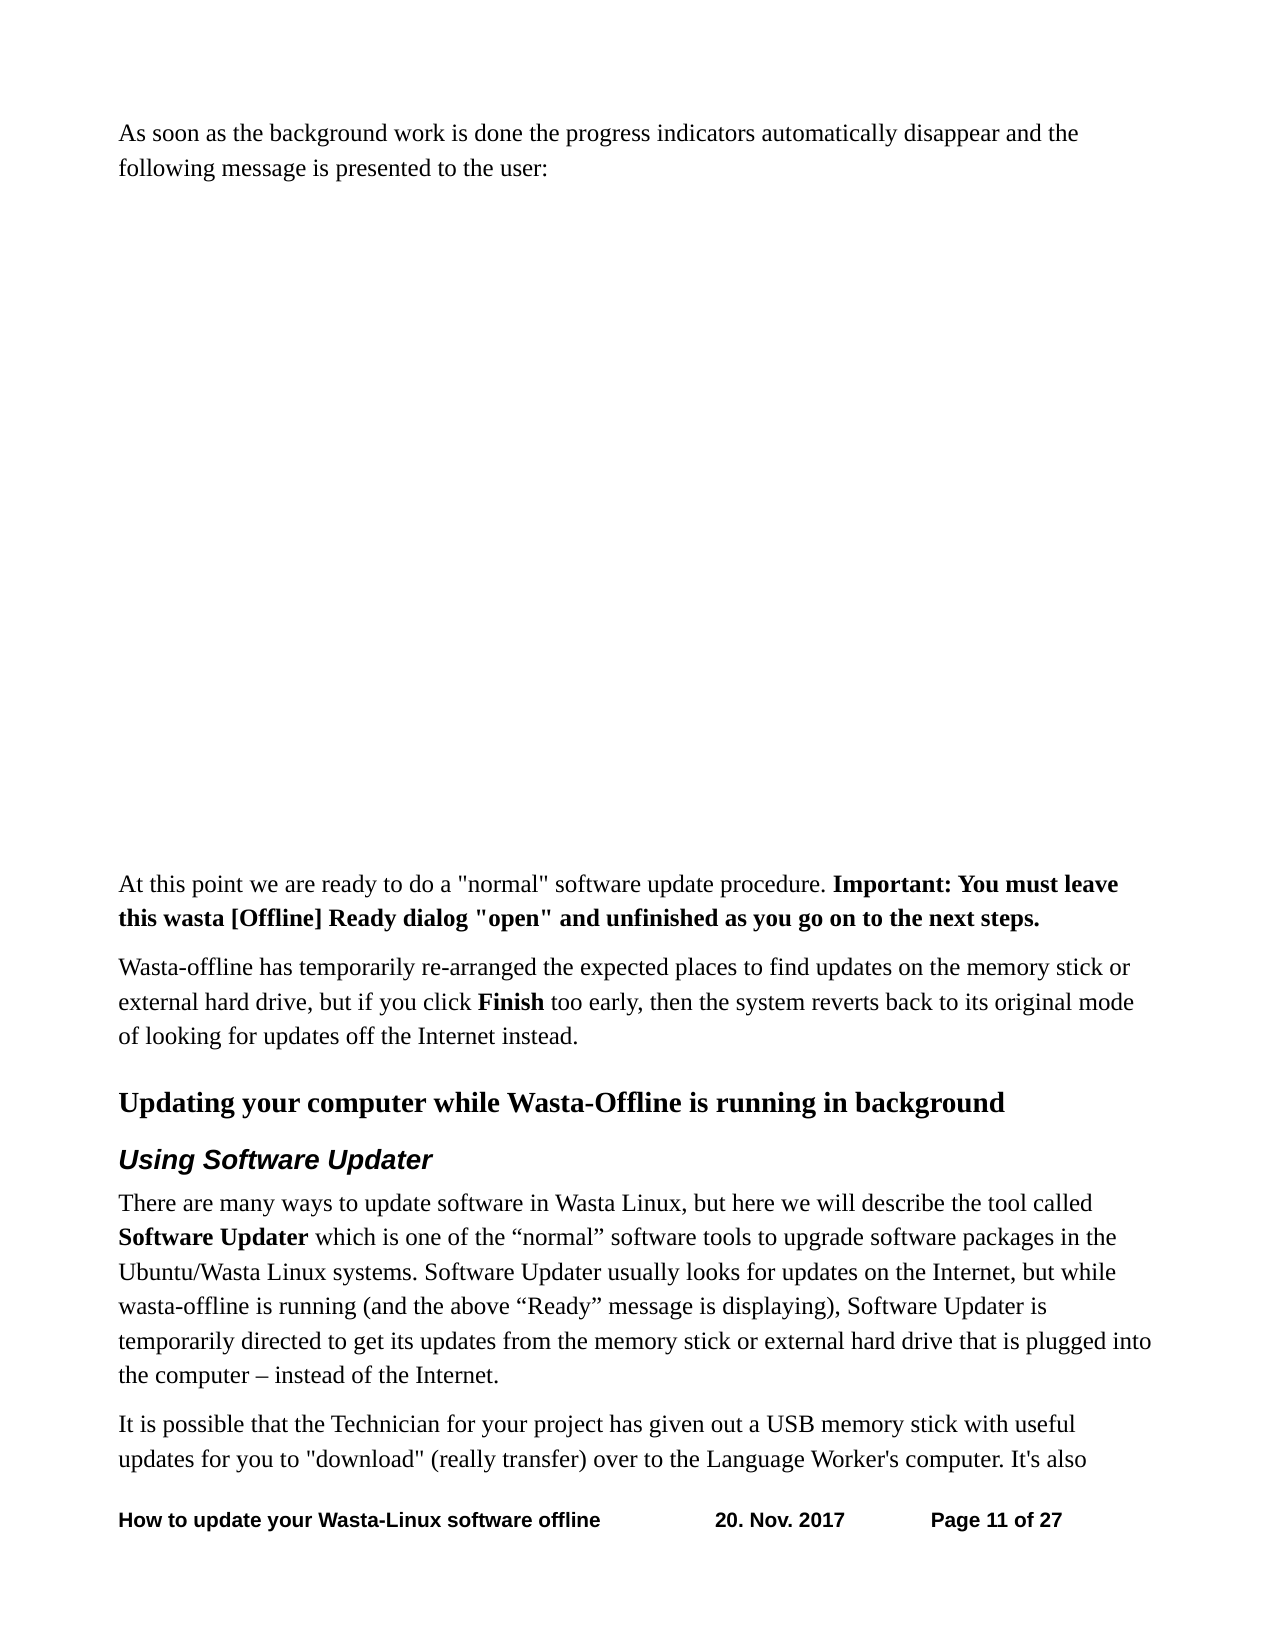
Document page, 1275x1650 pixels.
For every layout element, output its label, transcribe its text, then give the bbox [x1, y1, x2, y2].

text As soon as the background work is done the progress indicators automatically disappear and the following message is presented to the user: [118, 118, 1157, 181]
text It is possible that the Technician for your project has given out a USB memory stick with useful updates for you to "download" (really transfer) over to the Language Worker's computer. It's also [118, 1409, 1157, 1473]
text At this point we are ready to do a "normal" software update procedure. Important: You must leave this wasta [Offline] Ready dialog "open" and unfinished as you go on to the next steps. [118, 869, 1157, 932]
text There are many ways to update software in Wasta Linux, but here we will describe the tool called Software Updater which is one of the “normal” software tools to upgrade software packages in the Ubuntu/Wasta Linux systems. Software Updater usually looks for updates on the Internet, but while wasta-offline is running (and the above “Ready” message is displaying), Software Updater is temporarily directed to get its updates from the memory stick or external hard drive that is plugged into the computer – instead of the Internet. [118, 1188, 1157, 1389]
text Wasta-offline has temporarily re-arranged the expected places to find updates on the memory stick or external hard drive, but if you click Finish too early, then the system reverts back to its original mode of looking for updates off the Internet instead. [118, 952, 1157, 1050]
subtitle Using Software Updater [118, 1144, 1157, 1176]
subtitle Updating your computer while Wasta-Offline is running in background [118, 1085, 1157, 1119]
